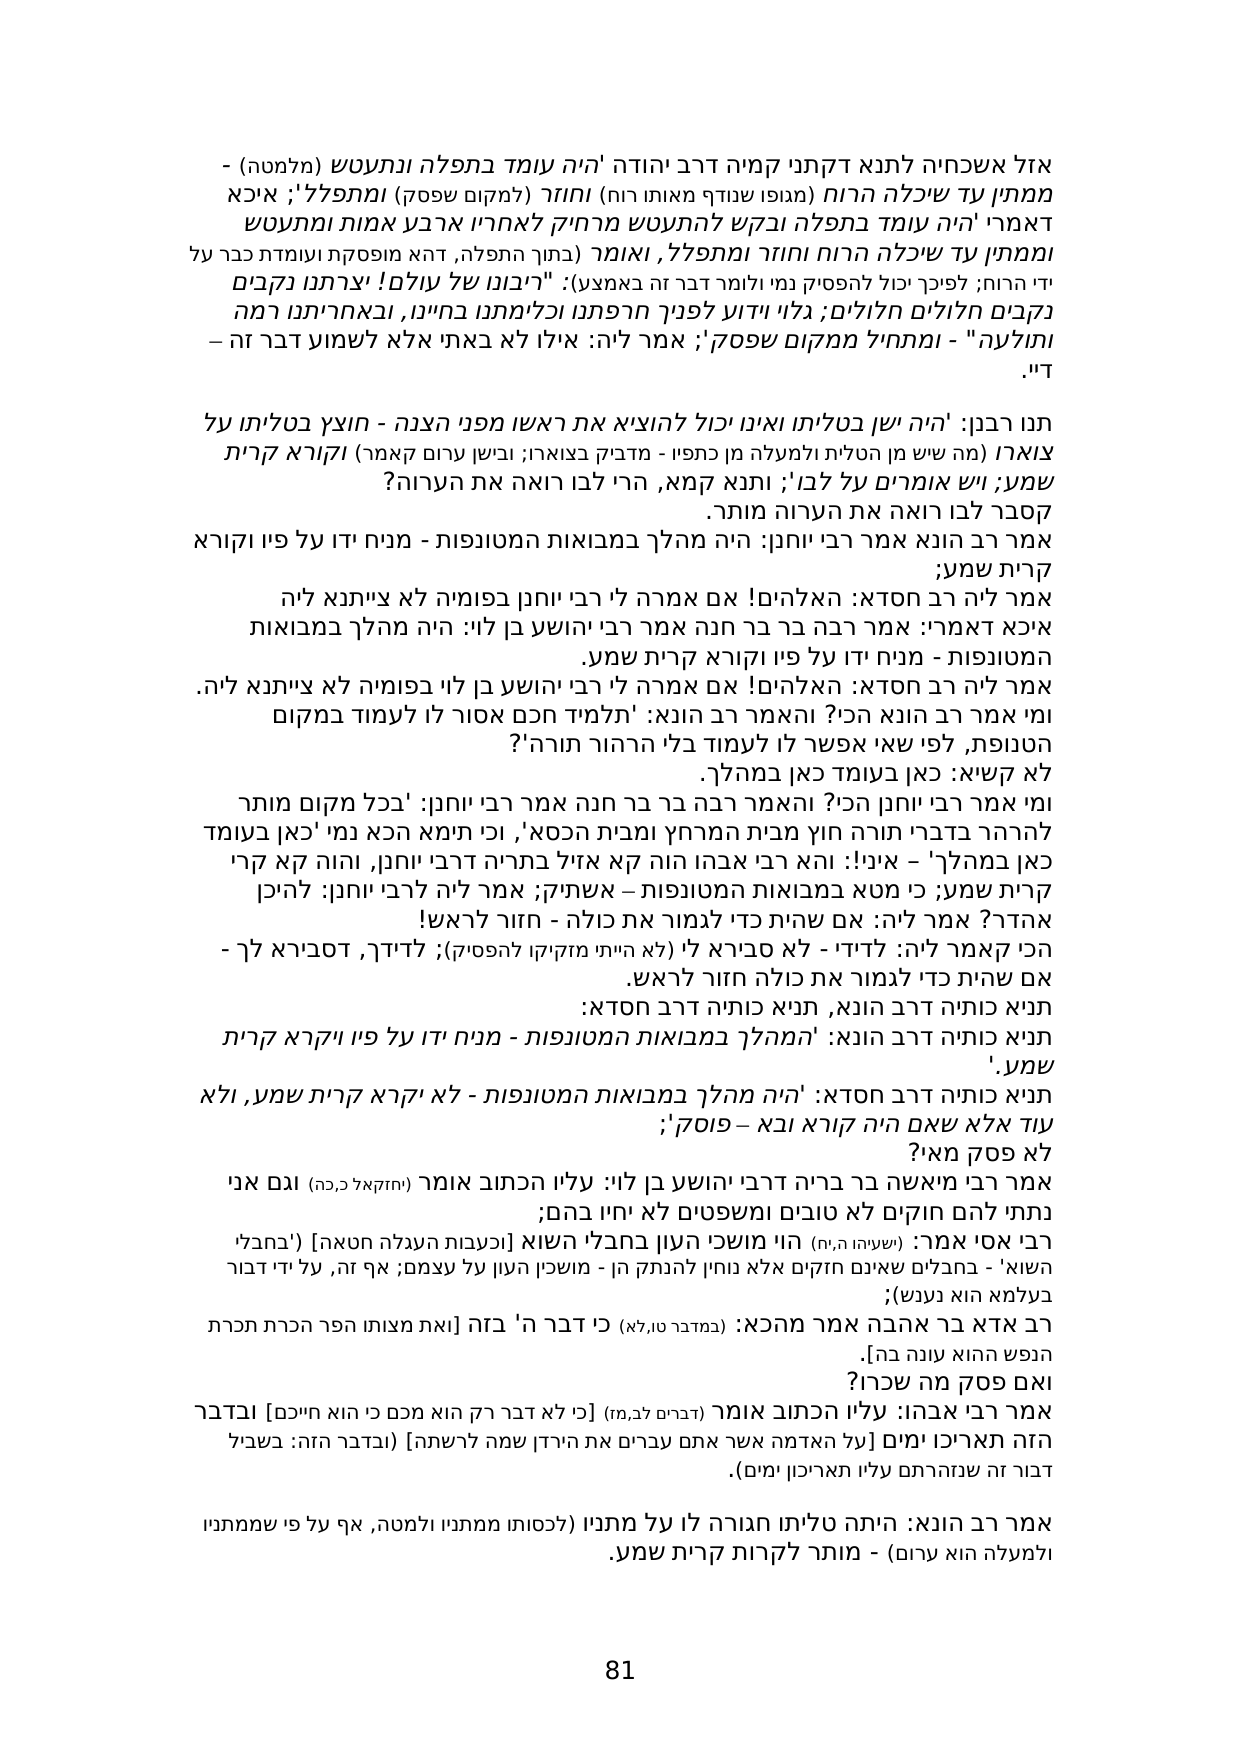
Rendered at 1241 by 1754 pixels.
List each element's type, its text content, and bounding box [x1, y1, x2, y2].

text אמר רבי אבהו: עליו הכתוב אומר (דברים לב,מז) [כי לא דבר רק הוא מכם כי הוא חייכם] ובדבר הזה תאריכו ימים [על האדמה אשר אתם עברים את הירדן שמה לרשתה] (ובדבר הזה: בשביל דבור זה שנזהרתם עליו תאריכון ימים). [187, 1396, 1053, 1484]
text הכי קאמר ליה: לדידי - לא סבירא לי (לא הייתי מזקיקו להפסיק); לדידך, דסבירא לך - אם שהית כדי לגמור את כולה חזור לראש. [187, 934, 1053, 992]
text איכא דאמרי: אמר רבה בר בר חנה אמר רבי יהושע בן לוי: היה מהלך במבואות המטונפות - מניח ידו על פיו וקורא קרית שמע. [187, 613, 1053, 671]
text לא קשיא: כאן בעומד כאן במהלך. [187, 759, 1053, 788]
text אמר ליה רב חסדא: האלהים! אם אמרה לי רבי יוחנן בפומיה לא צייתנא ליה [187, 583, 1053, 613]
text אמר רבי מיאשה בר בריה דרבי יהושע בן לוי: עליו הכתוב אומר (יחזקאל כ,כה) וגם אני נתתי להם חוקים לא טובים ומשפטים לא יחיו בהם; [187, 1168, 1053, 1226]
text אמר ליה רב חסדא: האלהים! אם אמרה לי רבי יהושע בן לוי בפומיה לא צייתנא ליה. [187, 671, 1053, 700]
text אמר רב הונא: היתה טליתו חגורה לו על מתניו (לכסותו ממתניו ולמטה, אף על פי שממתניו ולמעלה הוא ערום) - מותר לקרות קרית שמע. [187, 1508, 1053, 1566]
text ומי אמר רבי יוחנן הכי? והאמר רבה בר בר חנה אמר רבי יוחנן: 'בכל מקום מותר להרהר בדברי תורה חוץ מבית המרחץ ומבית הכסא', וכי תימא הכא נמי 'כאן בעומד כאן במהלך' – איני!: והא רבי אבהו הוה קא אזיל בתריה דרבי יוחנן, והוה קא קרי קרית שמע; כי מטא במבואות המטונפות – אשתיק; אמר ליה לרבי יוחנן: להיכן אהדר? אמר ליה: אם שהית כדי לגמור את כולה - חזור לראש! [187, 788, 1053, 934]
text ומי אמר רב הונא הכי? והאמר רב הונא: 'תלמיד חכם אסור לו לעמוד במקום הטנופת, לפי שאי אפשר לו לעמוד בלי הרהור תורה'? [187, 700, 1053, 759]
text רבי אסי אמר: (ישעיהו ה,יח) הוי מושכי העון בחבלי השוא [וכעבות העגלה חטאה] ('בחבלי השוא' - בחבלים שאינם חזקים אלא נוחין להנתק הן - מושכין העון על עצמם; אף זה, על ידי דבור בעלמא הוא נענש); [187, 1226, 1053, 1309]
text ואם פסק מה שכרו? [187, 1367, 1053, 1396]
text תניא כותיה דרב הונא, תניא כותיה דרב חסדא: [187, 992, 1053, 1022]
text תניא כותיה דרב חסדא: 'היה מהלך במבואות המטונפות - לא יקרא קרית שמע, ולא עוד אלא שאם היה קורא ובא – פוסק'; [187, 1080, 1053, 1138]
text אמר רב הונא אמר רבי יוחנן: היה מהלך במבואות המטונפות - מניח ידו על פיו וקורא קרית שמע; [187, 525, 1053, 583]
text לא פסק מאי? [187, 1138, 1053, 1168]
text תנו רבנן: 'היה ישן בטליתו ואינו יכול להוציא את ראשו מפני הצנה - חוצץ בטליתו על צוארו (מה שיש מן הטלית ולמעלה מן כתפיו - מדביק בצוארו; ובישן ערום קאמר) וקורא קרית שמע; ויש אומרים על לבו'; ותנא קמא, הרי לבו רואה את הערוה? [187, 408, 1053, 496]
text תניא כותיה דרב הונא: 'המהלך במבואות המטונפות - מניח ידו על פיו ויקרא קרית שמע.' [187, 1022, 1053, 1080]
text רב אדא בר אהבה אמר מהכא: (במדבר טו,לא) כי דבר ה' בזה [ואת מצותו הפר הכרת תכרת הנפש ההוא עונה בה]. [187, 1309, 1053, 1367]
text קסבר לבו רואה את הערוה מותר. [187, 496, 1053, 525]
text אזל אשכחיה לתנא דקתני קמיה דרב יהודה 'היה עומד בתפלה ונתעטש (מלמטה) - ממתין עד שיכלה הרוח (מגופו שנודף מאותו רוח) וחוזר (למקום שפסק) ומתפלל'; איכא דאמרי 'היה עומד בתפלה ובקש להתעטש מרחיק לאחריו ארבע אמות ומתעטש וממתין עד שיכלה הרוח וחוזר ומתפלל, ואומר (בתוך התפלה, דהא מופסקת ועומדת כבר על ידי הרוח; לפיכך יכול להפסיק נמי ולומר דבר זה באמצע): "ריבונו של עולם! יצרתנו נקבים נקבים חלולים חלולים; גלוי וידוע לפניך חרפתנו וכלימתנו בחיינו, ובאחריתנו רמה ותולעה" - ומתחיל ממקום שפסק'; אמר ליה: אילו לא באתי אלא לשמוע דבר זה – דיי. [187, 150, 1053, 384]
